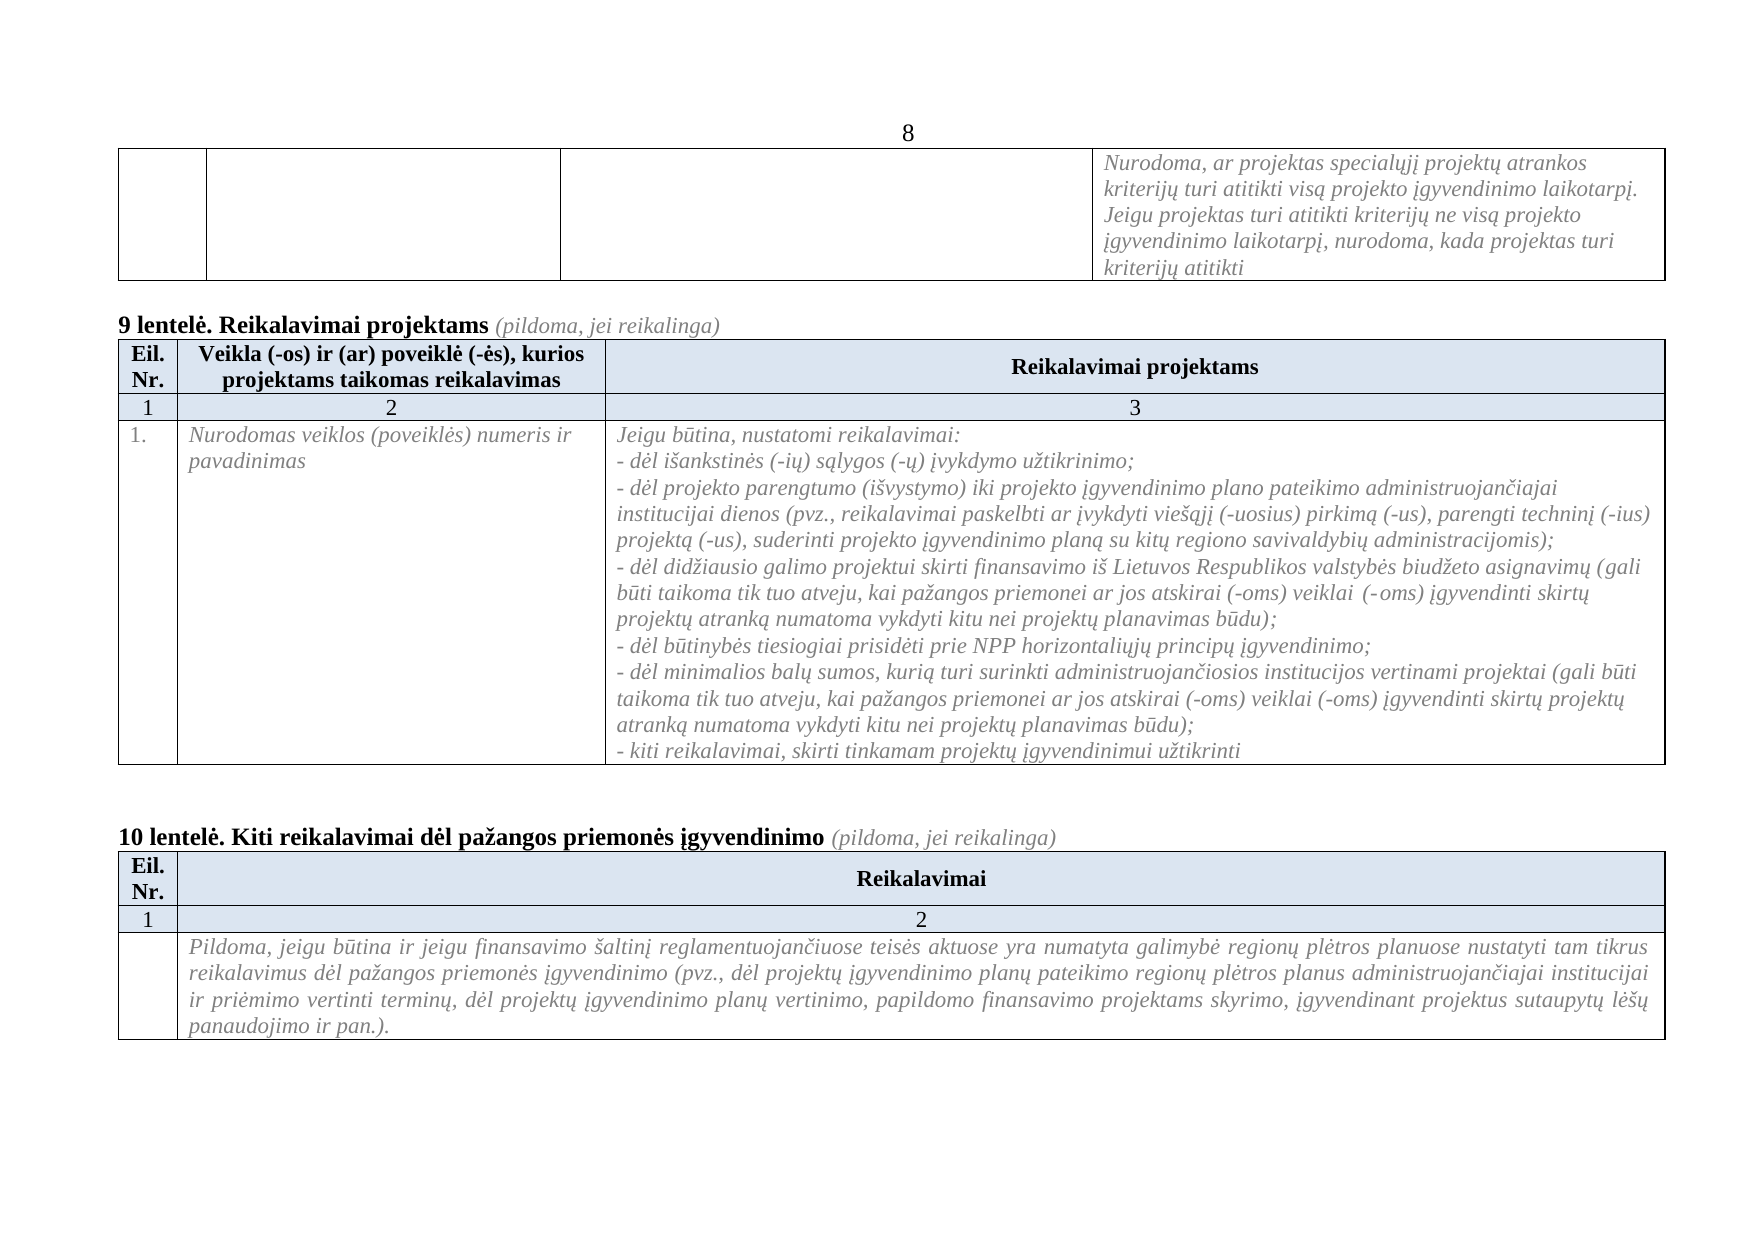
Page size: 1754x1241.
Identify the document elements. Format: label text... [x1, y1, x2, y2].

table_header Veikla (-os) ir (ar) poveiklė (-ės), kurios projektams taikomas reikalavimas [178, 340, 605, 393]
text 10 lentelė. Kiti reikalavimai dėl pažangos priemonės įgyvendinimo (pildoma, jei reikalinga) [118, 822, 1698, 851]
table_cell Jeigu būtina, nustatomi reikalavimai: - dėl išankstinės (-ių) sąlygos (-ų) įvykdymo užtikrinimo; - dėl projekto parengtumo (išvystymo) iki projekto įgyvendinimo plano pateikimo administruojančiajai institucijai dienos (pvz., reikalavimai paskelbti ar įvykdyti viešąjį (-uosius) pirkimą (-us), parengti techninį (-ius) projektą (-us), suderinti projekto įgyvendinimo planą su kitų regiono savivaldybių administracijomis); - dėl didžiausio galimo projektui skirti finansavimo iš Lietuvos Respublikos valstybės biudžeto asignavimų (gali būti taikoma tik tuo atveju, kai pažangos priemonei ar jos atskirai (-oms) veiklai (‑oms) įgyvendinti skirtų projektų atranką numatoma vykdyti kitu nei projektų planavimas būdu); - dėl būtinybės tiesiogiai prisidėti prie NPP horizontaliųjų principų įgyvendinimo; - dėl minimalios balų sumos, kurią turi surinkti administruojančiosios institucijos vertinami projektai (gali būti taikoma tik tuo atveju, kai pažangos priemonei ar jos atskirai (-oms) veiklai (-oms) įgyvendinti skirtų projektų atranką numatoma vykdyti kitu nei projektų planavimas būdu); - kiti reikalavimai, skirti tinkamam projektų įgyvendinimui užtikrinti [606, 421, 1664, 764]
table_cell Nurodomas veiklos (poveiklės) numeris ir pavadinimas [178, 421, 605, 764]
table_cell 2 [178, 906, 1664, 932]
table_cell [119, 149, 206, 280]
table_cell [119, 933, 177, 1038]
table_cell 1 [119, 906, 177, 932]
table_header Reikalavimai [178, 852, 1664, 905]
table_cell Nurodoma, ar projektas specialųjį projektų atrankos kriterijų turi atitikti visą projekto įgyvendinimo laikotarpį. Jeigu projektas turi atitikti kriterijų ne visą projekto įgyvendinimo laikotarpį, nurodoma, kada projektas turi kriterijų atitikti [1093, 149, 1664, 280]
table_header Eil. Nr. [119, 340, 177, 393]
table_cell 1. [119, 421, 177, 764]
table_cell [207, 149, 560, 280]
table_cell Pildoma, jeigu būtina ir jeigu finansavimo šaltinį reglamentuojančiuose teisės aktuose yra numatyta galimybė regionų plėtros planuose nustatyti tam tikrus reikalavimus dėl pažangos priemonės įgyvendinimo (pvz., dėl projektų įgyvendinimo planų pateikimo regionų plėtros planus administruojančiajai institucijai ir priėmimo vertinti terminų, dėl projektų įgyvendinimo planų vertinimo, papildomo finansavimo projektams skyrimo, įgyvendinant projektus sutaupytų lėšų panaudojimo ir pan.). [178, 933, 1664, 1038]
table_header Eil. Nr. [119, 852, 177, 905]
table_header Reikalavimai projektams [606, 340, 1664, 393]
text 9 lentelė. Reikalavimai projektams (pildoma, jei reikalinga) [118, 310, 1698, 339]
table_cell 3 [606, 394, 1664, 420]
table_cell 1 [119, 394, 177, 420]
table_cell 2 [178, 394, 605, 420]
table_cell [561, 149, 1092, 280]
